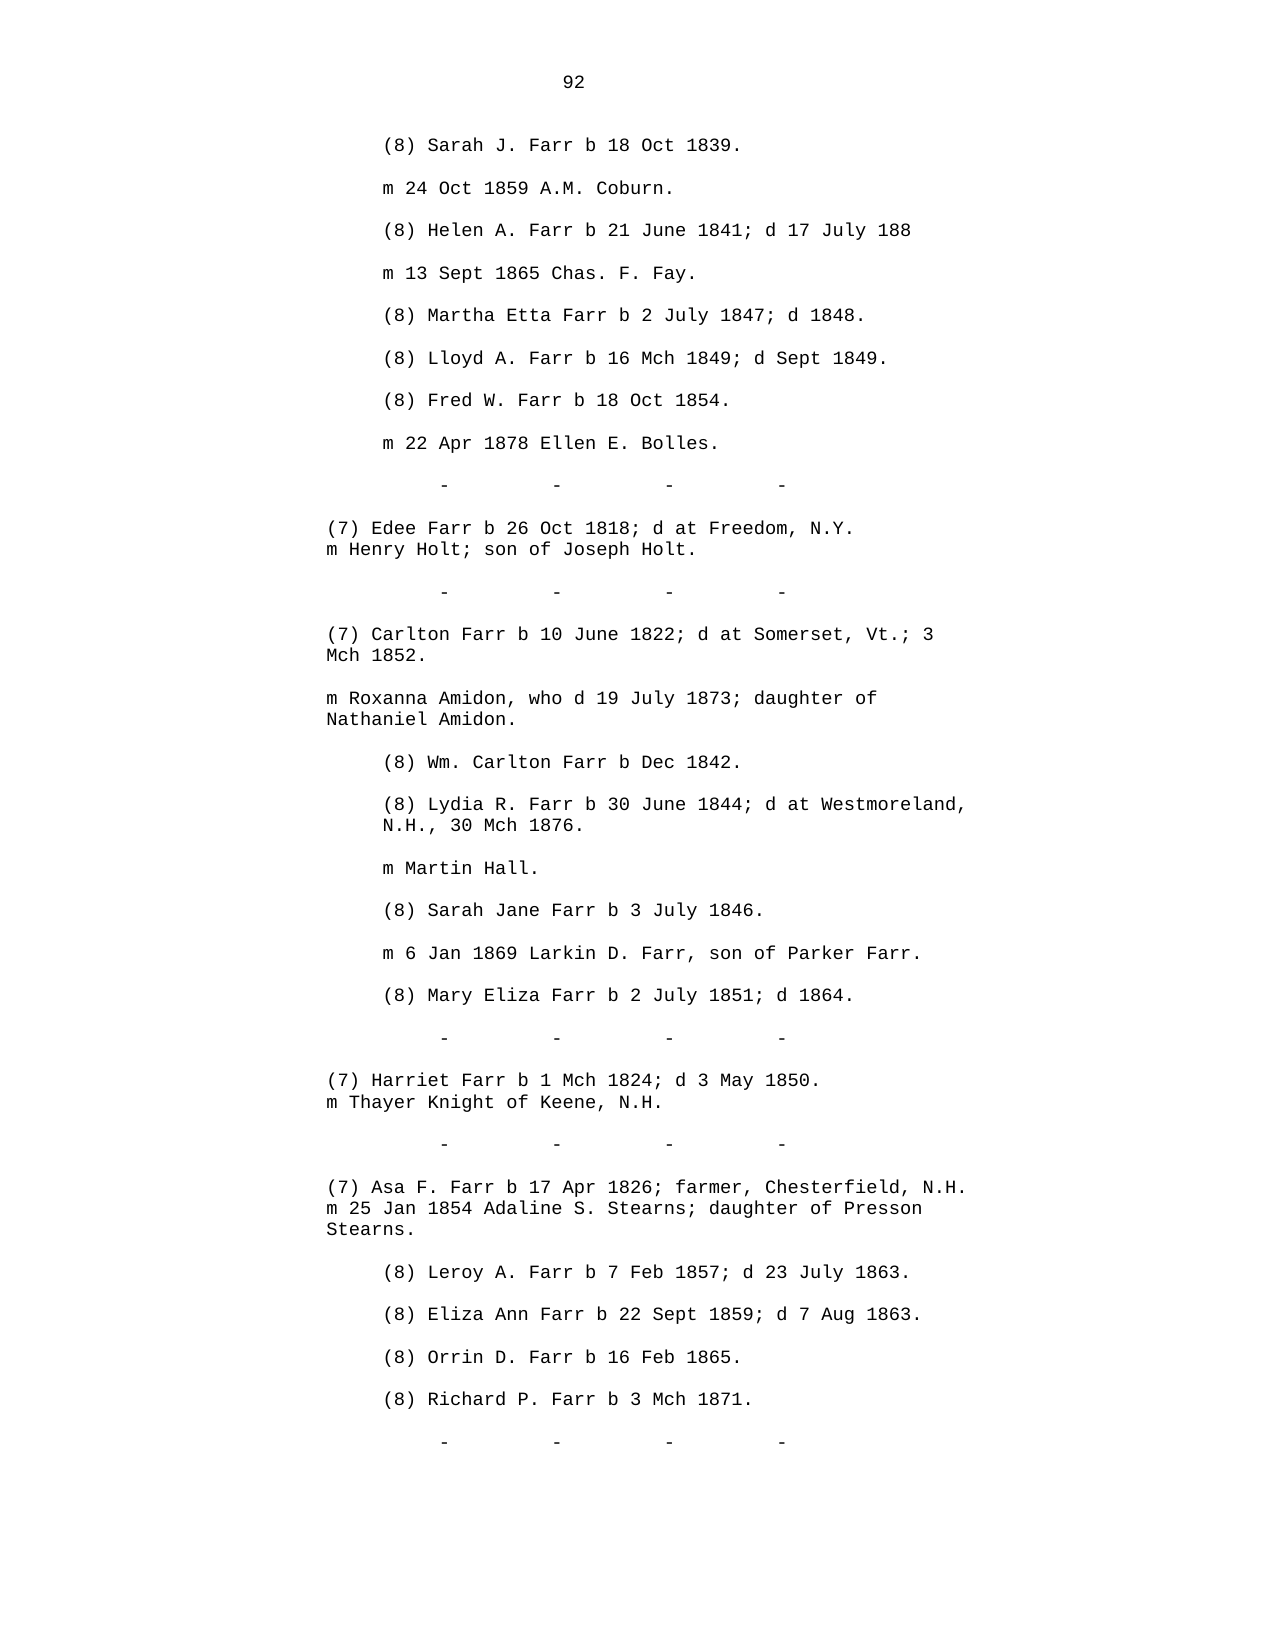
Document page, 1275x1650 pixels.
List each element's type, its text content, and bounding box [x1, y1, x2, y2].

text (8) Lloyd A. Farr b 16 Mch 1849; d Sept 1849. [225, 349, 1157, 370]
text - - - - [225, 582, 1157, 604]
text Mch 1852. [225, 646, 1157, 667]
text - - - - [225, 1135, 1157, 1156]
text (7) Asa F. Farr b 17 Apr 1826; farmer, Chesterfield, N.H. [225, 1177, 1157, 1199]
text (7) Harriet Farr b 1 Mch 1824; d 3 May 1850. [225, 1071, 1157, 1092]
text Nathaniel Amidon. [225, 710, 1157, 731]
text - - - - [225, 1029, 1157, 1050]
text m 24 Oct 1859 A.M. Coburn. [225, 179, 1157, 200]
text (7) Carlton Farr b 10 June 1822; d at Somerset, Vt.; 3 [225, 625, 1157, 646]
text 92 [225, 72, 1157, 94]
text (8) Martha Etta Farr b 2 July 1847; d 1848. [225, 306, 1157, 327]
text m 25 Jan 1854 Adaline S. Stearns; daughter of Presson [225, 1199, 1157, 1220]
text (8) Richard P. Farr b 3 Mch 1871. [225, 1390, 1157, 1411]
text - - - - [225, 476, 1157, 497]
text (8) Eliza Ann Farr b 22 Sept 1859; d 7 Aug 1863. [225, 1305, 1157, 1326]
text (8) Sarah Jane Farr b 3 July 1846. [225, 901, 1157, 922]
text (8) Mary Eliza Farr b 2 July 1851; d 1864. [225, 986, 1157, 1007]
text (8) Leroy A. Farr b 7 Feb 1857; d 23 July 1863. [225, 1262, 1157, 1284]
text m Roxanna Amidon, who d 19 July 1873; daughter of [225, 689, 1157, 710]
text N.H., 30 Mch 1876. [225, 816, 1157, 837]
text m Martin Hall. [225, 859, 1157, 880]
text (8) Wm. Carlton Farr b Dec 1842. [225, 752, 1157, 774]
text m Henry Holt; son of Joseph Holt. [225, 540, 1157, 561]
text Stearns. [225, 1220, 1157, 1241]
text (7) Edee Farr b 26 Oct 1818; d at Freedom, N.Y. [225, 519, 1157, 540]
text m 22 Apr 1878 Ellen E. Bolles. [225, 434, 1157, 455]
text (8) Orrin D. Farr b 16 Feb 1865. [225, 1347, 1157, 1369]
text m Thayer Knight of Keene, N.H. [225, 1092, 1157, 1114]
text - - - - [225, 1432, 1157, 1454]
text (8) Sarah J. Farr b 18 Oct 1839. [225, 136, 1157, 157]
text m 6 Jan 1869 Larkin D. Farr, son of Parker Farr. [225, 944, 1157, 965]
text m 13 Sept 1865 Chas. F. Fay. [225, 264, 1157, 285]
text (8) Helen A. Farr b 21 June 1841; d 17 July 188 [225, 221, 1157, 242]
text (8) Fred W. Farr b 18 Oct 1854. [225, 391, 1157, 412]
text (8) Lydia R. Farr b 30 June 1844; d at Westmoreland, [225, 795, 1157, 816]
